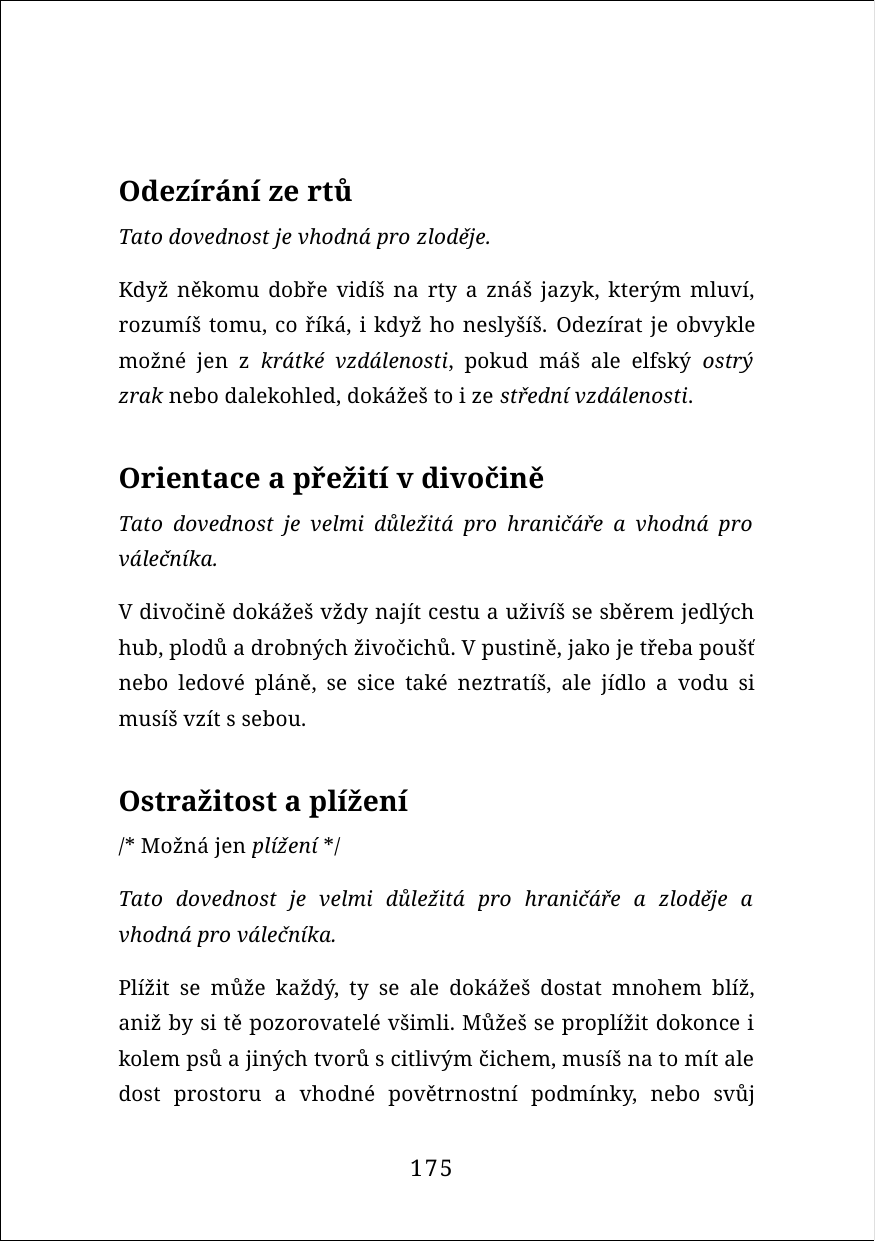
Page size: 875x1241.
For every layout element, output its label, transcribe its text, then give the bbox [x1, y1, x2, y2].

subtitle Orientace a přežití v divočině [118, 458, 756, 497]
subtitle Ostražitost a plížení [118, 781, 756, 819]
subtitle Odezírání ze rtů [118, 172, 756, 210]
text Tato dovednost je vhodná pro zloděje. [118, 222, 756, 250]
text Tato dovednost je velmi důležitá pro hraničáře a vhodná pro válečníka. [118, 509, 756, 573]
text Když někomu dobře vidíš na rty a znáš jazyk, kterým mluví, rozumíš tomu, co říká, i když ho neslyšíš. Odezírat je obvykle možné jen z krátké vzdálenosti, pokud máš ale elfský ostrý zrak nebo dalekohled, dokážeš to i ze střední vzdálenosti. [118, 275, 756, 410]
text Plížit se může každý, ty se ale dokážeš dostat mnohem blíž, aniž by si tě pozorovatelé všimli. Můžeš se proplížit dokonce i kolem psů a jiných tvorů s citlivým čichem, musíš na to mít ale dost prostoru a vhodné povětrnostní podmínky, nebo svůj [118, 973, 756, 1108]
text V divočině dokážeš vždy najít cestu a uživíš se sběrem jedlých hub, plodů a drobných živočichů. V pustině, jako je třeba poušť nebo ledové pláně, se sice také neztratíš, ale jídlo a vodu si musíš vzít s sebou. [118, 597, 756, 732]
text Tato dovednost je velmi důležitá pro hraničáře a zloděje a vhodná pro válečníka. [118, 884, 756, 948]
text /* Možná jen plížení */ [118, 831, 756, 859]
